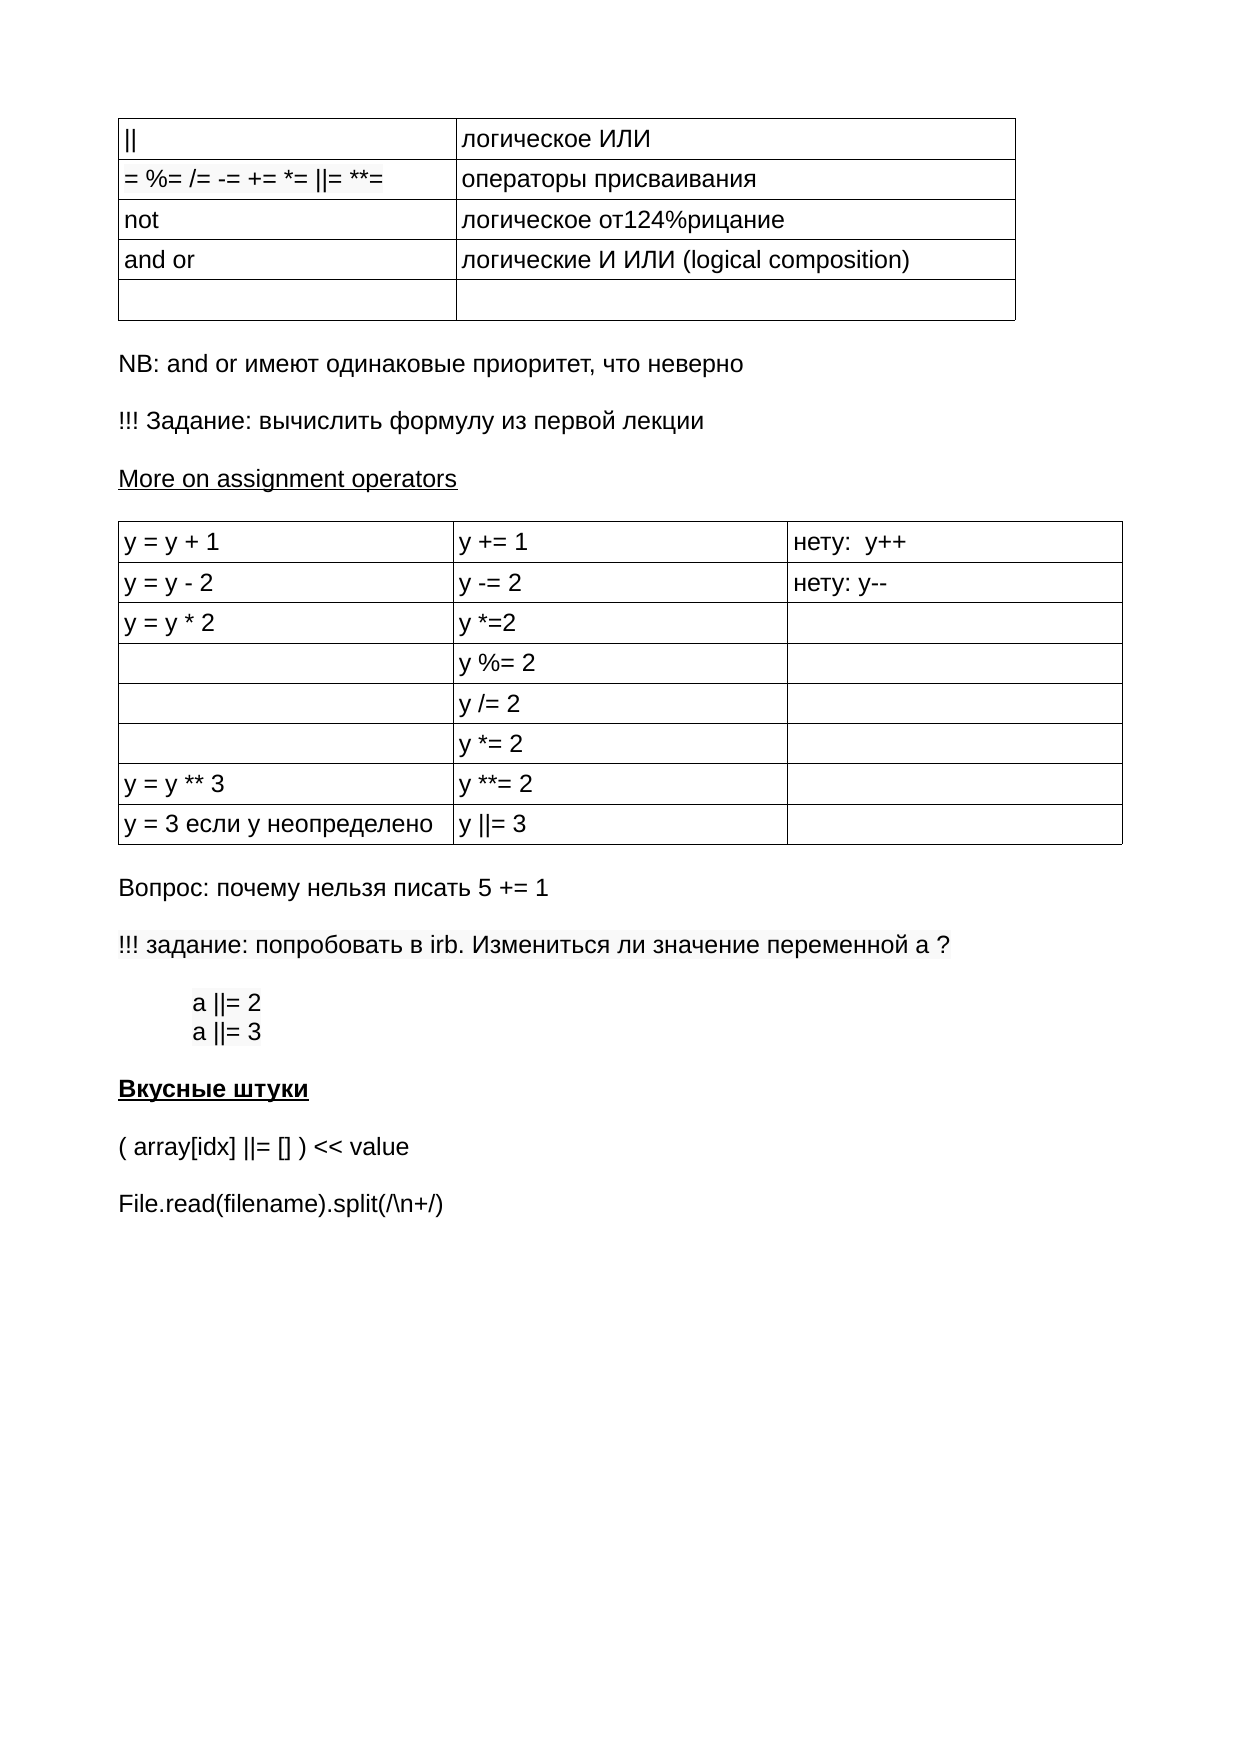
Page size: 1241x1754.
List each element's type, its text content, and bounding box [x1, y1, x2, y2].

table_cell нету: y-- [788, 563, 1122, 602]
table_cell y -= 2 [454, 563, 787, 602]
text ( array[idx] ||= [] ) << value [118, 1132, 1122, 1161]
table_cell [119, 724, 453, 763]
table_cell y *=2 [454, 603, 787, 642]
text More on assignment operators [118, 464, 1122, 493]
text a ||= 3 [192, 1017, 1122, 1046]
table_header нету: y++ [788, 522, 1122, 562]
table_header y += 1 [454, 522, 787, 562]
table_cell y = 3 если y неопределено [119, 805, 453, 844]
table_cell and or [119, 240, 456, 279]
text Вопрос: почему нельзя писать 5 += 1 [118, 873, 1122, 902]
text NB: and or имеют одинаковые приоритет, что неверно [118, 348, 1122, 377]
table_cell [788, 644, 1122, 683]
table_cell not [119, 200, 456, 239]
table_cell y = y ** 3 [119, 764, 453, 804]
table_cell [788, 764, 1122, 804]
table_cell [788, 805, 1122, 844]
table_cell [788, 724, 1122, 763]
text !!! задание: попробовать в irb. Измениться ли значение переменной a ? [118, 930, 1122, 959]
table_cell логическое ИЛИ [457, 119, 1015, 158]
table_cell операторы присваивания [457, 160, 1015, 199]
text a ||= 2 [192, 988, 1122, 1017]
table_cell [119, 684, 453, 723]
table_cell логическое от124%рицание [457, 200, 1015, 239]
table_cell y %= 2 [454, 644, 787, 683]
text !!! Задание: вычислить формулу из первой лекции [118, 406, 1122, 435]
table_cell y ||= 3 [454, 805, 787, 844]
text File.read(filename).split(/\n+/) [118, 1189, 1122, 1218]
table_cell y /= 2 [454, 684, 787, 723]
table_cell y *= 2 [454, 724, 787, 763]
table_header y = y + 1 [119, 522, 453, 562]
table_cell y **= 2 [454, 764, 787, 804]
text Вкусные штуки [118, 1074, 1122, 1103]
table_cell [119, 280, 456, 320]
table_cell [119, 644, 453, 683]
table_cell y = y * 2 [119, 603, 453, 642]
table_cell [457, 280, 1015, 320]
table_cell [788, 684, 1122, 723]
table_cell [788, 603, 1122, 642]
table_cell y = y - 2 [119, 563, 453, 602]
table_cell || [119, 119, 456, 158]
table_cell = %= /= -= += *= ||= **= [119, 160, 456, 199]
table_cell логические И ИЛИ (logical composition) [457, 240, 1015, 279]
